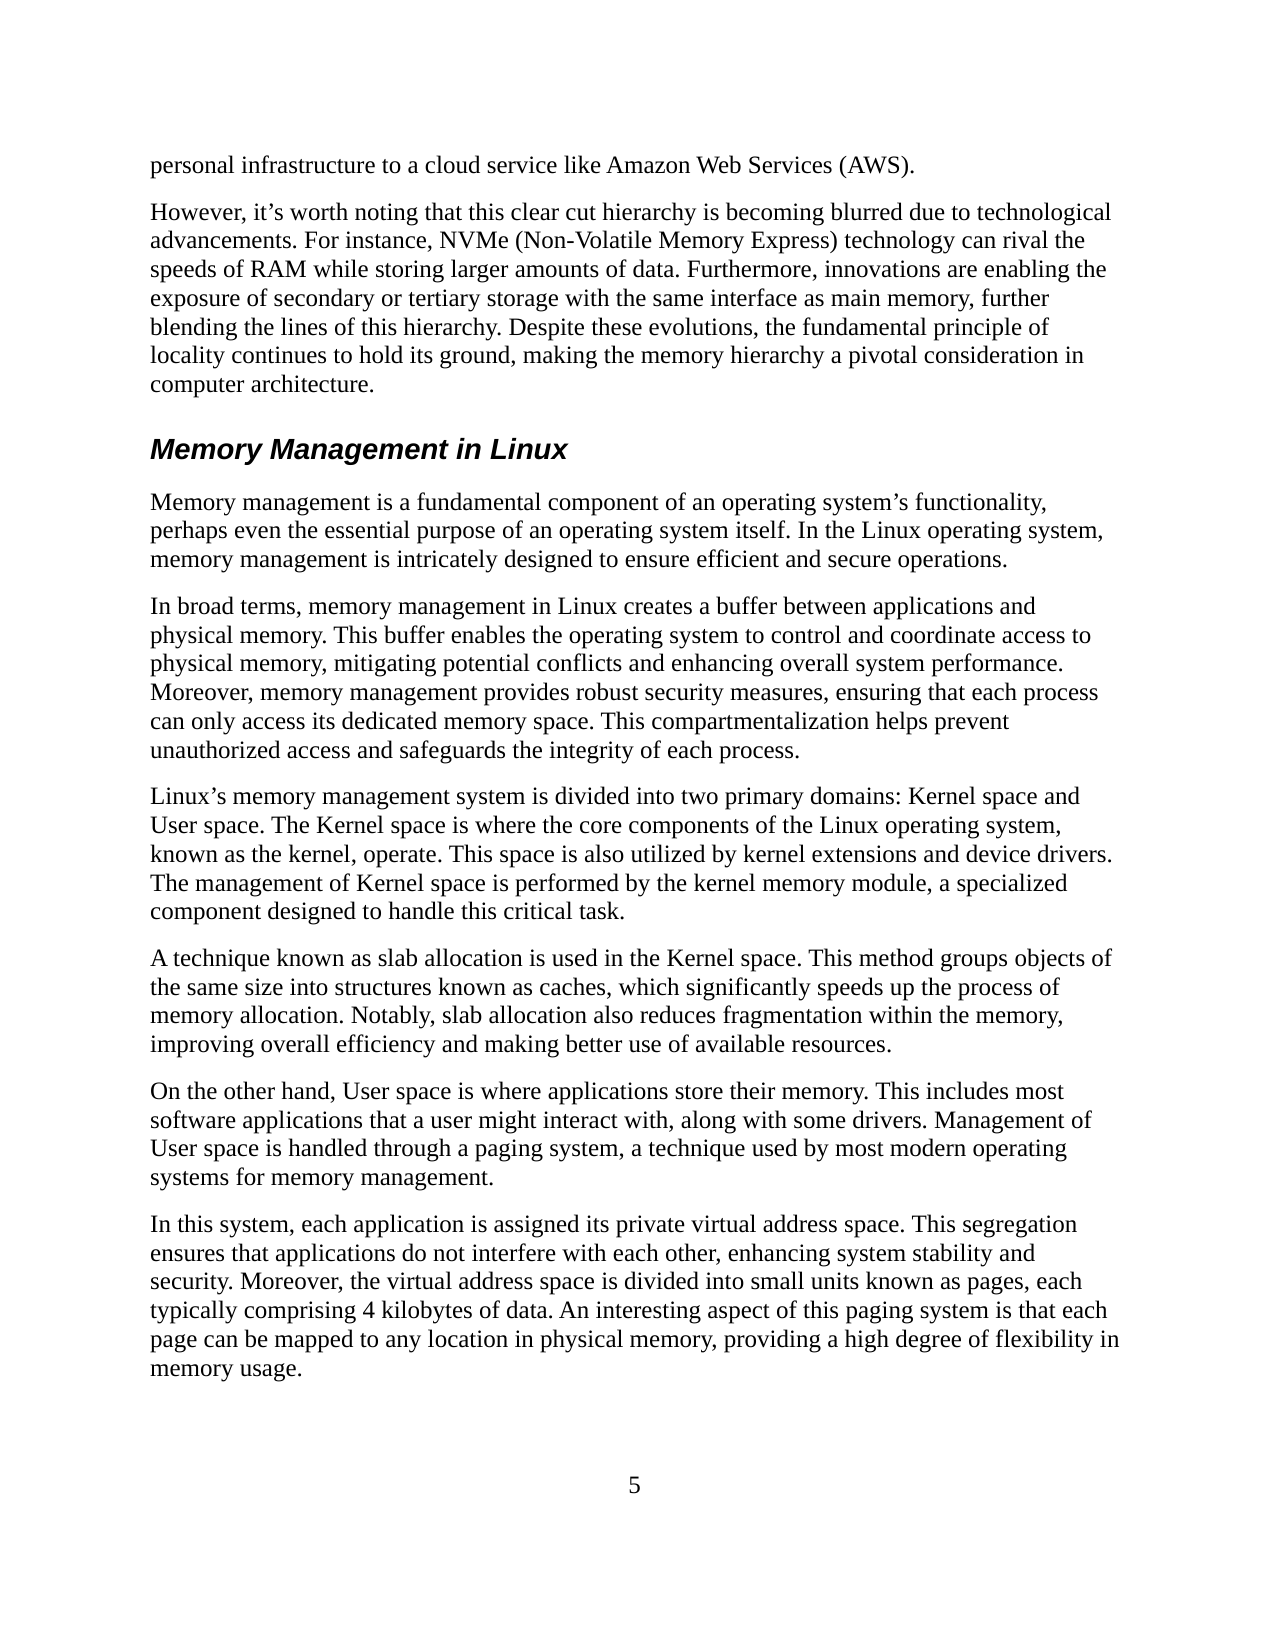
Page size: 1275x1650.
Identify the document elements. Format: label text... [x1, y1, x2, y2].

subtitle Memory Management in Linux [150, 432, 1125, 465]
text personal infrastructure to a cloud service like Amazon Web Services (AWS). [150, 150, 1125, 179]
text On the other hand, User space is where applications store their memory. This includes most software applications that a user might interact with, along with some drivers. Management of User space is handled through a paging system, a technique used by most modern operating systems for memory management. [150, 1076, 1125, 1191]
text However, it’s worth noting that this clear cut hierarchy is becoming blurred due to technological advancements. For instance, NVMe (Non-Volatile Memory Express) technology can rival the speeds of RAM while storing larger amounts of data. Furthermore, innovations are enabling the exposure of secondary or tertiary storage with the same interface as main memory, further blending the lines of this hierarchy. Despite these evolutions, the fundamental principle of locality continues to hold its ground, making the memory hierarchy a pivotal consideration in computer architecture. [150, 197, 1125, 398]
text In this system, each application is assigned its private virtual address space. This segregation ensures that applications do not interfere with each other, enhancing system stability and security. Moreover, the virtual address space is divided into small units known as pages, each typically comprising 4 kilobytes of data. An interesting aspect of this paging system is that each page can be mapped to any location in physical memory, providing a high degree of flexibility in memory usage. [150, 1209, 1125, 1381]
text A technique known as slab allocation is used in the Kernel space. This method groups objects of the same size into structures known as caches, which significantly speeds up the process of memory allocation. Notably, slab allocation also reduces fragmentation within the memory, improving overall efficiency and making better use of available resources. [150, 943, 1125, 1058]
text In broad terms, memory management in Linux creates a buffer between applications and physical memory. This buffer enables the operating system to control and coordinate access to physical memory, mitigating potential conflicts and enhancing overall system performance. Moreover, memory management provides robust security measures, ensuring that each process can only access its dedicated memory space. This compartmentalization helps prevent unauthorized access and safeguards the integrity of each process. [150, 591, 1125, 763]
text Linux’s memory management system is divided into two primary domains: Kernel space and User space. The Kernel space is where the core components of the Linux operating system, known as the kernel, operate. This space is also utilized by kernel extensions and device drivers. The management of Kernel space is performed by the kernel memory module, a specialized component designed to handle this critical task. [150, 781, 1125, 925]
text Memory management is a fundamental component of an operating system’s functionality, perhaps even the essential purpose of an operating system itself. In the Linux operating system, memory management is intricately designed to ensure efficient and secure operations. [150, 487, 1125, 573]
